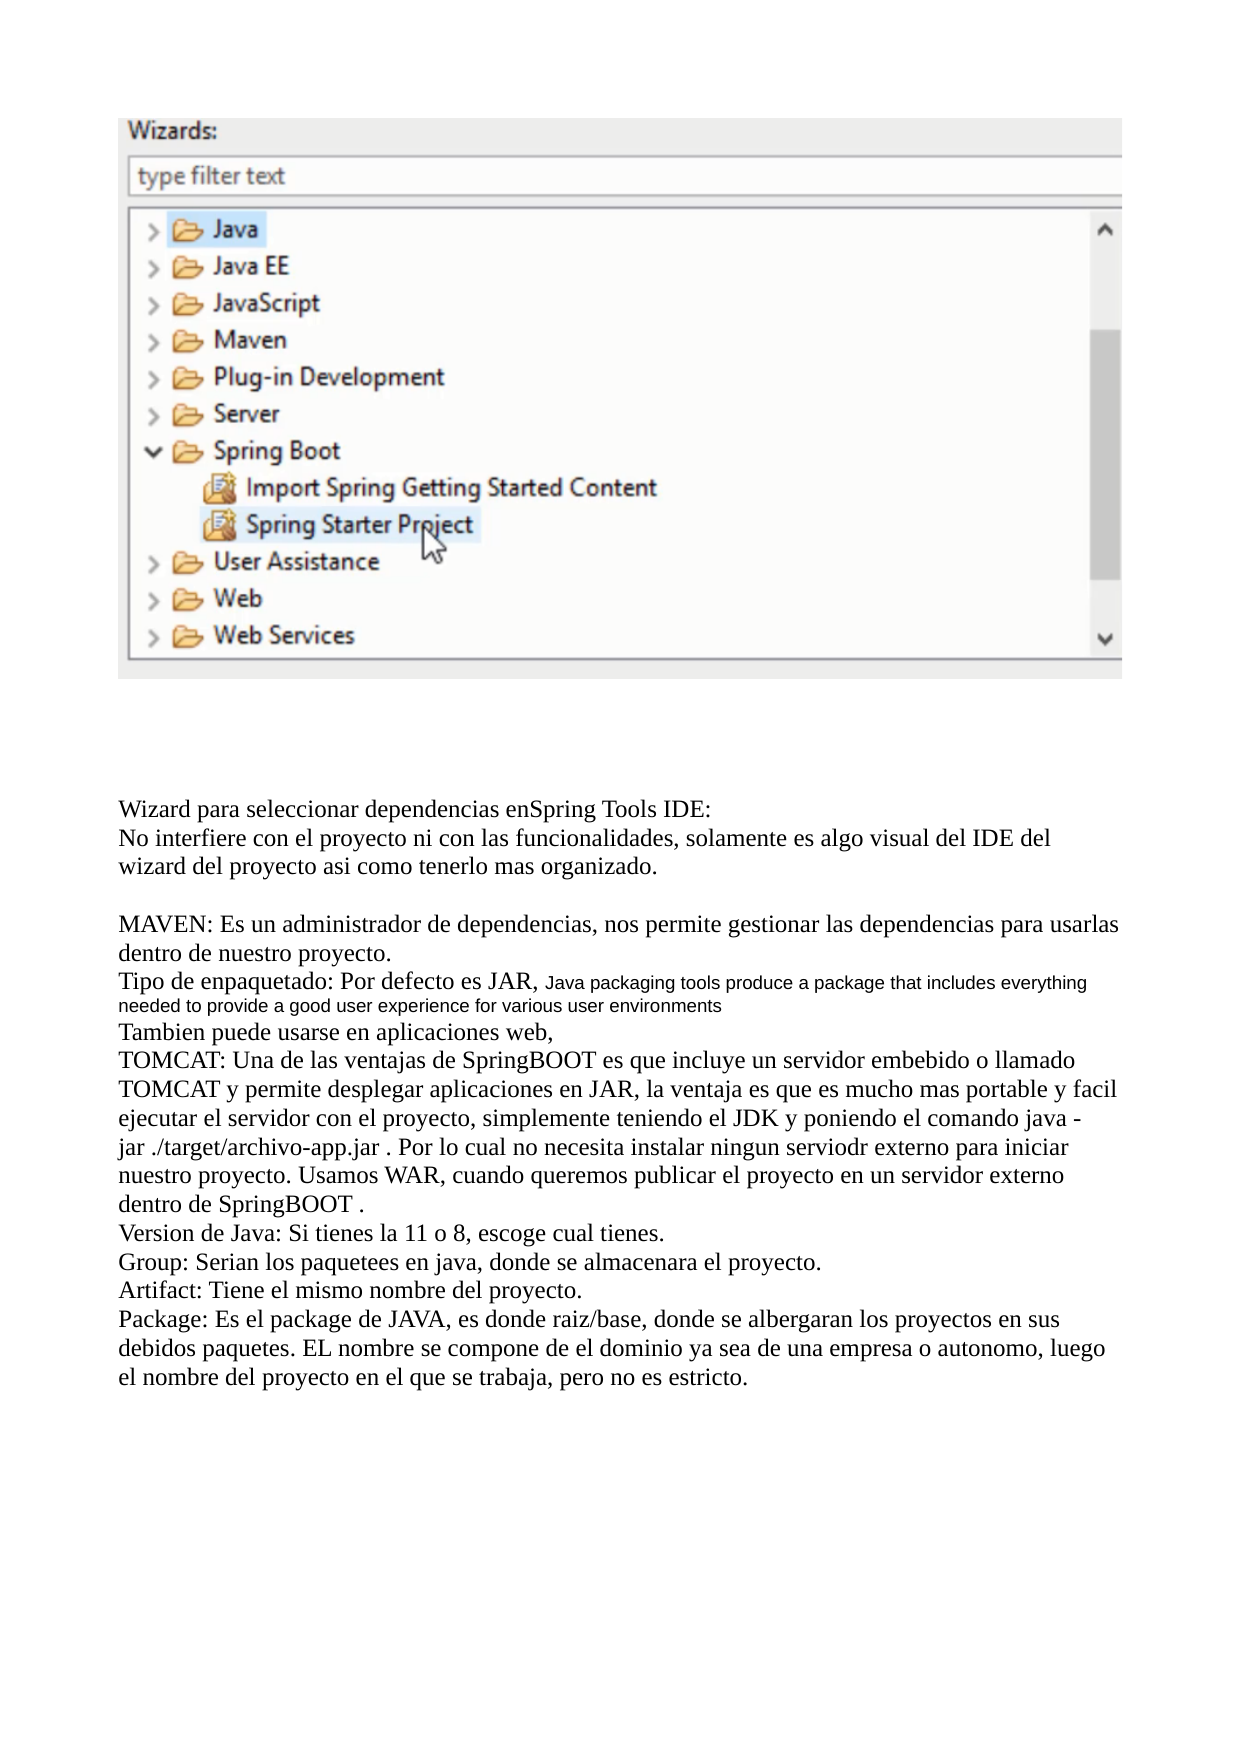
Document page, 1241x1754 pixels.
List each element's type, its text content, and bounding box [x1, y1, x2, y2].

text Version de Java: Si tienes la 11 o 8, escoge cual tienes. [118, 1218, 1122, 1247]
text MAVEN: Es un administrador de dependencias, nos permite gestionar las dependencias para usarlas dentro de nuestro proyecto. [118, 909, 1122, 966]
text TOMCAT: Una de las ventajas de SpringBOOT es que incluye un servidor embebido o llamado TOMCAT y permite desplegar aplicaciones en JAR, la ventaja es que es mucho mas portable y facil ejecutar el servidor con el proyecto, simplemente teniendo el JDK y poniendo el comando java -jar ./target/archivo-app.jar . Por lo cual no necesita instalar ningun serviodr externo para iniciar nuestro proyecto. Usamos WAR, cuando queremos publicar el proyecto en un servidor externo dentro de SpringBOOT . [118, 1045, 1122, 1218]
text Artifact: Tiene el mismo nombre del proyecto. [118, 1275, 1122, 1304]
text No interfiere con el proyecto ni con las funcionalidades, solamente es algo visual del IDE del wizard del proyecto asi como tenerlo mas organizado. [118, 823, 1122, 880]
text Wizard para seleccionar dependencias enSpring Tools IDE: [118, 794, 1122, 823]
text Tipo de enpaquetado: Por defecto es JAR, Java packaging tools produce a package that includes everything needed to provide a good user experience for various user environments [118, 966, 1122, 1017]
text Group: Serian los paquetees en java, donde se almacenara el proyecto. [118, 1247, 1122, 1275]
text Tambien puede usarse en aplicaciones web, [118, 1017, 1122, 1045]
text Package: Es el package de JAVA, es donde raiz/base, donde se albergaran los proyectos en sus debidos paquetes. EL nombre se compone de el dominio ya sea de una empresa o autonomo, luego el nombre del proyecto en el que se trabaja, pero no es estricto. [118, 1304, 1122, 1390]
